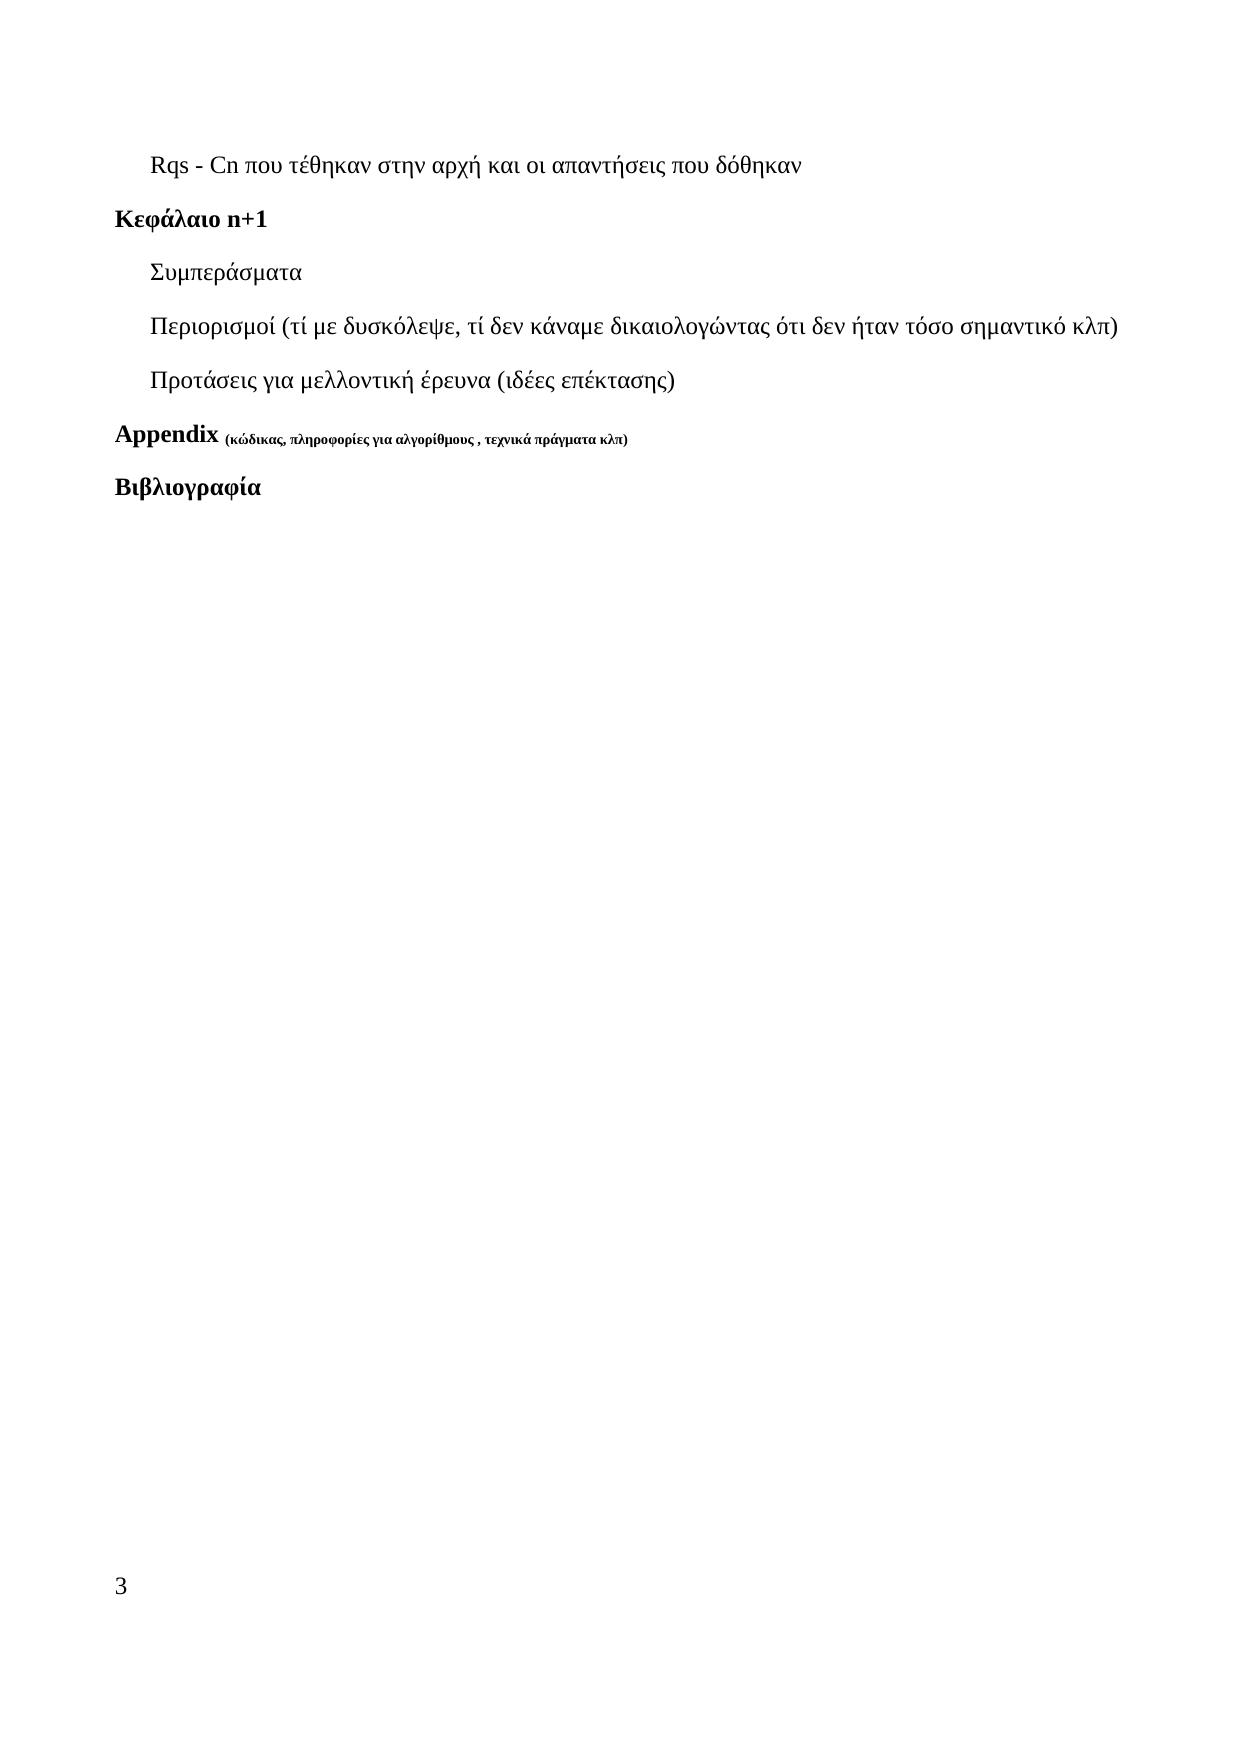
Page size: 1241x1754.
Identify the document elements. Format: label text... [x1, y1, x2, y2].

text Βιβλιογραφία [85, 472, 1155, 501]
text Appendix (κώδικας, πληροφορίες για αλγορίθμους , τεχνικά πράγματα κλπ) [85, 419, 1155, 447]
text Προτάσεις για μελλοντική έρευνα (ιδέες επέκτασης) [85, 365, 1155, 394]
text Κεφάλαιο n+1 [85, 204, 1155, 232]
text Rqs - Cn που τέθηκαν στην αρχή και οι απαντήσεις που δόθηκαν [85, 150, 1155, 179]
text Περιορισμοί (τί με δυσκόλεψε, τί δεν κάναμε δικαιολογώντας ότι δεν ήταν τόσο σημαντικό κλπ) [85, 311, 1155, 340]
text Συμπεράσματα [85, 257, 1155, 286]
